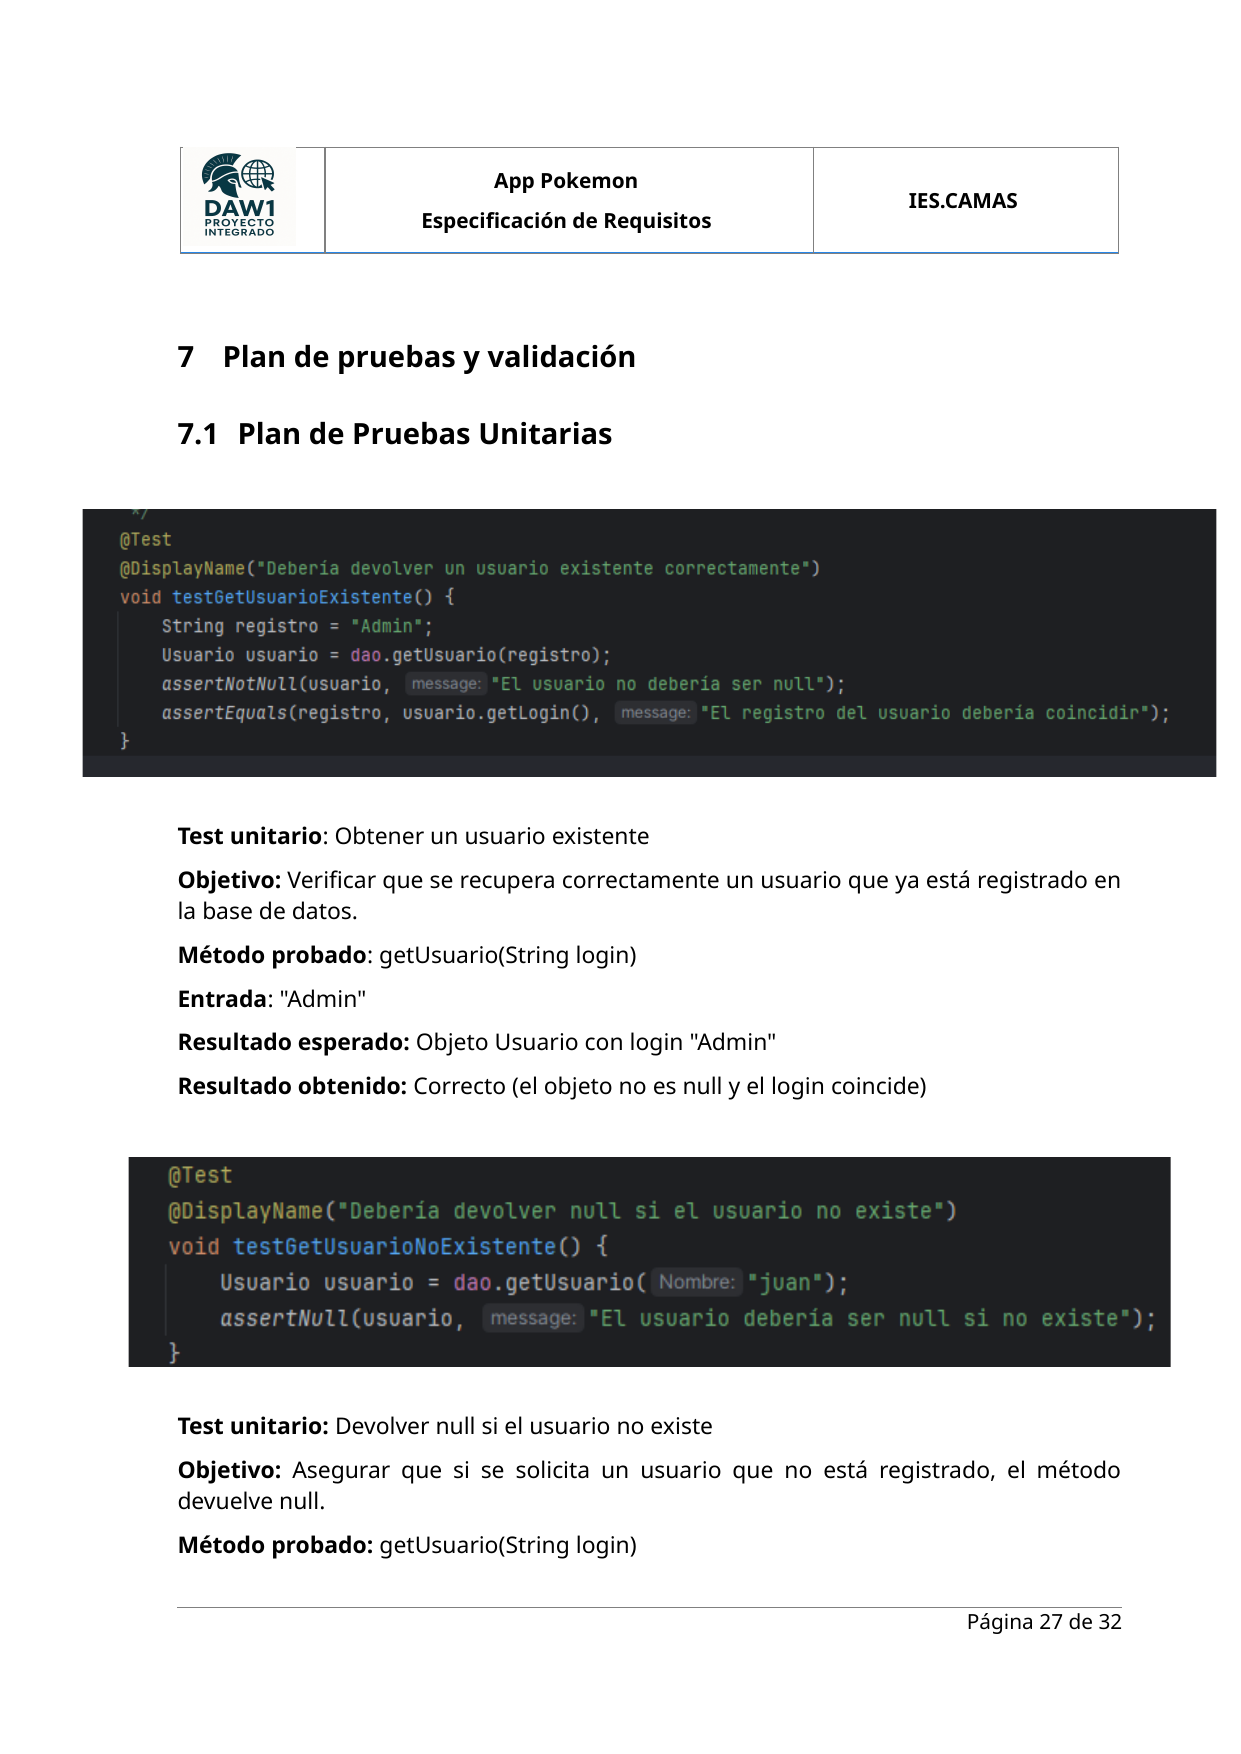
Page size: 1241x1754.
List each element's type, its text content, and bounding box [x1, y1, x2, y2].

subtitle Plan de Pruebas Unitarias [177, 414, 1122, 453]
text Resultado esperado: Objeto Usuario con login "Admin" [177, 1026, 1122, 1058]
text Método probado: getUsuario(String login) [177, 939, 1122, 970]
text Objetivo: Verificar que se recupera correctamente un usuario que ya está registrado en la base de datos. [177, 864, 1122, 926]
text Resultado obtenido: Correcto (el objeto no es null y el login coincide) [177, 1070, 1122, 1101]
text Entrada: "Admin" [177, 983, 1122, 1014]
text Objetivo: Asegurar que si se solicita un usuario que no está registrado, el método devuelve null. [177, 1454, 1122, 1516]
picture [82, 509, 1217, 777]
picture [128, 1157, 1171, 1367]
text Test unitario: Devolver null si el usuario no existe [177, 1410, 1122, 1441]
picture [183, 147, 296, 246]
subtitle Plan de pruebas y validación [177, 336, 1122, 376]
text Test unitario: Obtener un usuario existente [177, 820, 1122, 851]
text Método probado: getUsuario(String login) [177, 1529, 1122, 1560]
